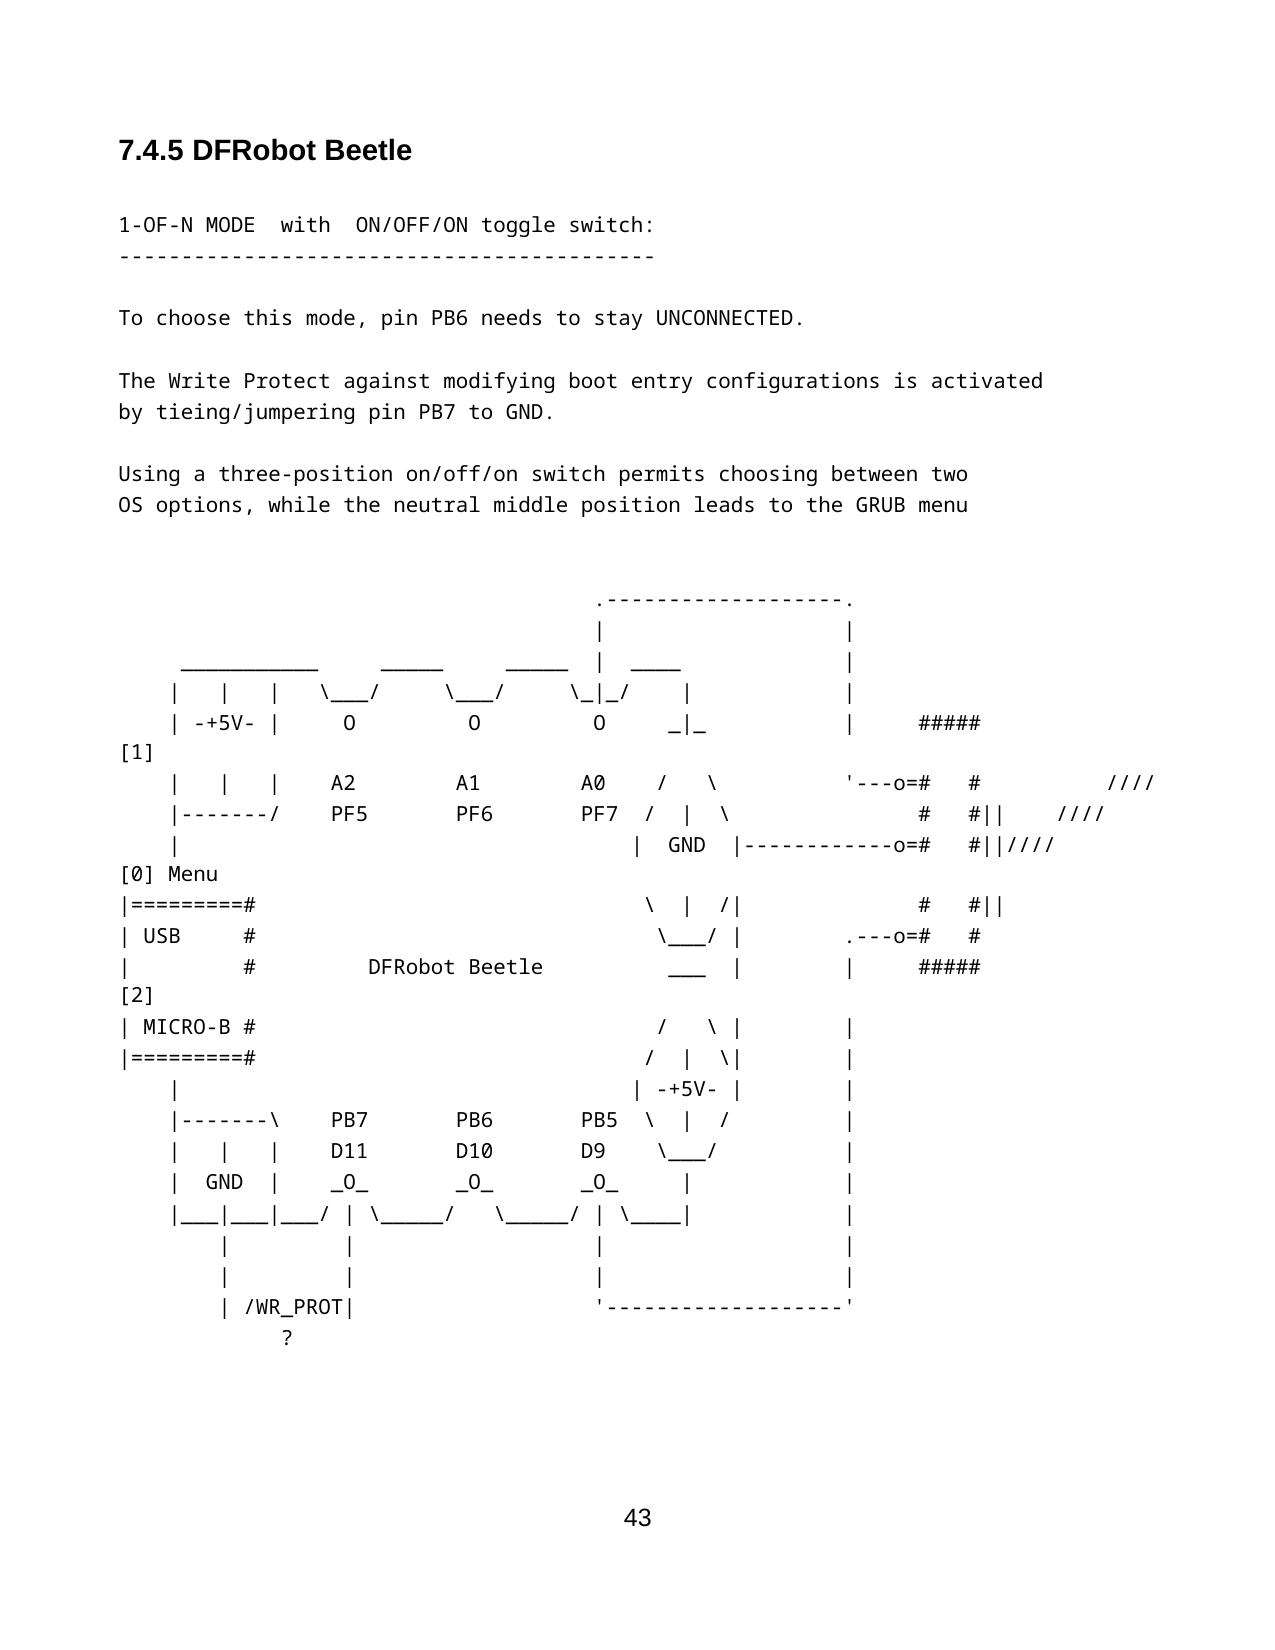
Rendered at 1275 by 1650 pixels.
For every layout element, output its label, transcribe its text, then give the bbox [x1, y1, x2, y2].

text |=========# / | \| | [118, 1043, 1157, 1071]
text .-------------------. [118, 584, 1157, 612]
text | | | A2 A1 A0 / \ '---o=# # //// [118, 768, 1157, 796]
text | MICRO-B # / \ | | [118, 1012, 1157, 1040]
text by tieing/jumpering pin PB7 to GND. [118, 397, 1157, 425]
text | /WR_PROT| '-------------------' [118, 1292, 1157, 1321]
subtitle DFRobot Beetle [118, 133, 1157, 166]
text | GND | _O_ _O_ _O_ | | [118, 1167, 1157, 1196]
text 1-OF-N MODE with ON/OFF/ON toggle switch: [118, 210, 1157, 238]
text ------------------------------------------- [118, 241, 1157, 270]
text OS options, while the neutral middle position leads to the GRUB menu [118, 490, 1157, 519]
text | | -+5V- | | [118, 1074, 1157, 1102]
text |=========# \ | /| # #|| [118, 890, 1157, 918]
text | | | | [118, 1261, 1157, 1289]
text | # DFRobot Beetle ___ | | ##### [2] [118, 952, 1157, 1009]
text | | | | [118, 1230, 1157, 1258]
text | USB # \___/ | .---o=# # [118, 921, 1157, 949]
text |-------/ PF5 PF6 PF7 / | \ # #|| //// [118, 799, 1157, 828]
text | | [118, 615, 1157, 643]
text Using a three-position on/off/on switch permits choosing between two [118, 459, 1157, 488]
text | | | \___/ \___/ \_|_/ | | [118, 677, 1157, 706]
text ___________ _____ _____ | ____ | [118, 646, 1157, 674]
text ? [118, 1323, 1157, 1352]
text To choose this mode, pin PB6 needs to stay UNCONNECTED. [118, 303, 1157, 332]
text | -+5V- | O O O _|_ | ##### [1] [118, 708, 1157, 765]
text | | | D11 D10 D9 \___/ | [118, 1136, 1157, 1165]
text The Write Protect against modifying boot entry configurations is activated [118, 366, 1157, 394]
text | | GND |------------o=# #||//// [0] Menu [118, 830, 1157, 887]
text |-------\ PB7 PB6 PB5 \ | / | [118, 1105, 1157, 1134]
text |___|___|___/ | \_____/ \_____/ | \____| | [118, 1199, 1157, 1227]
